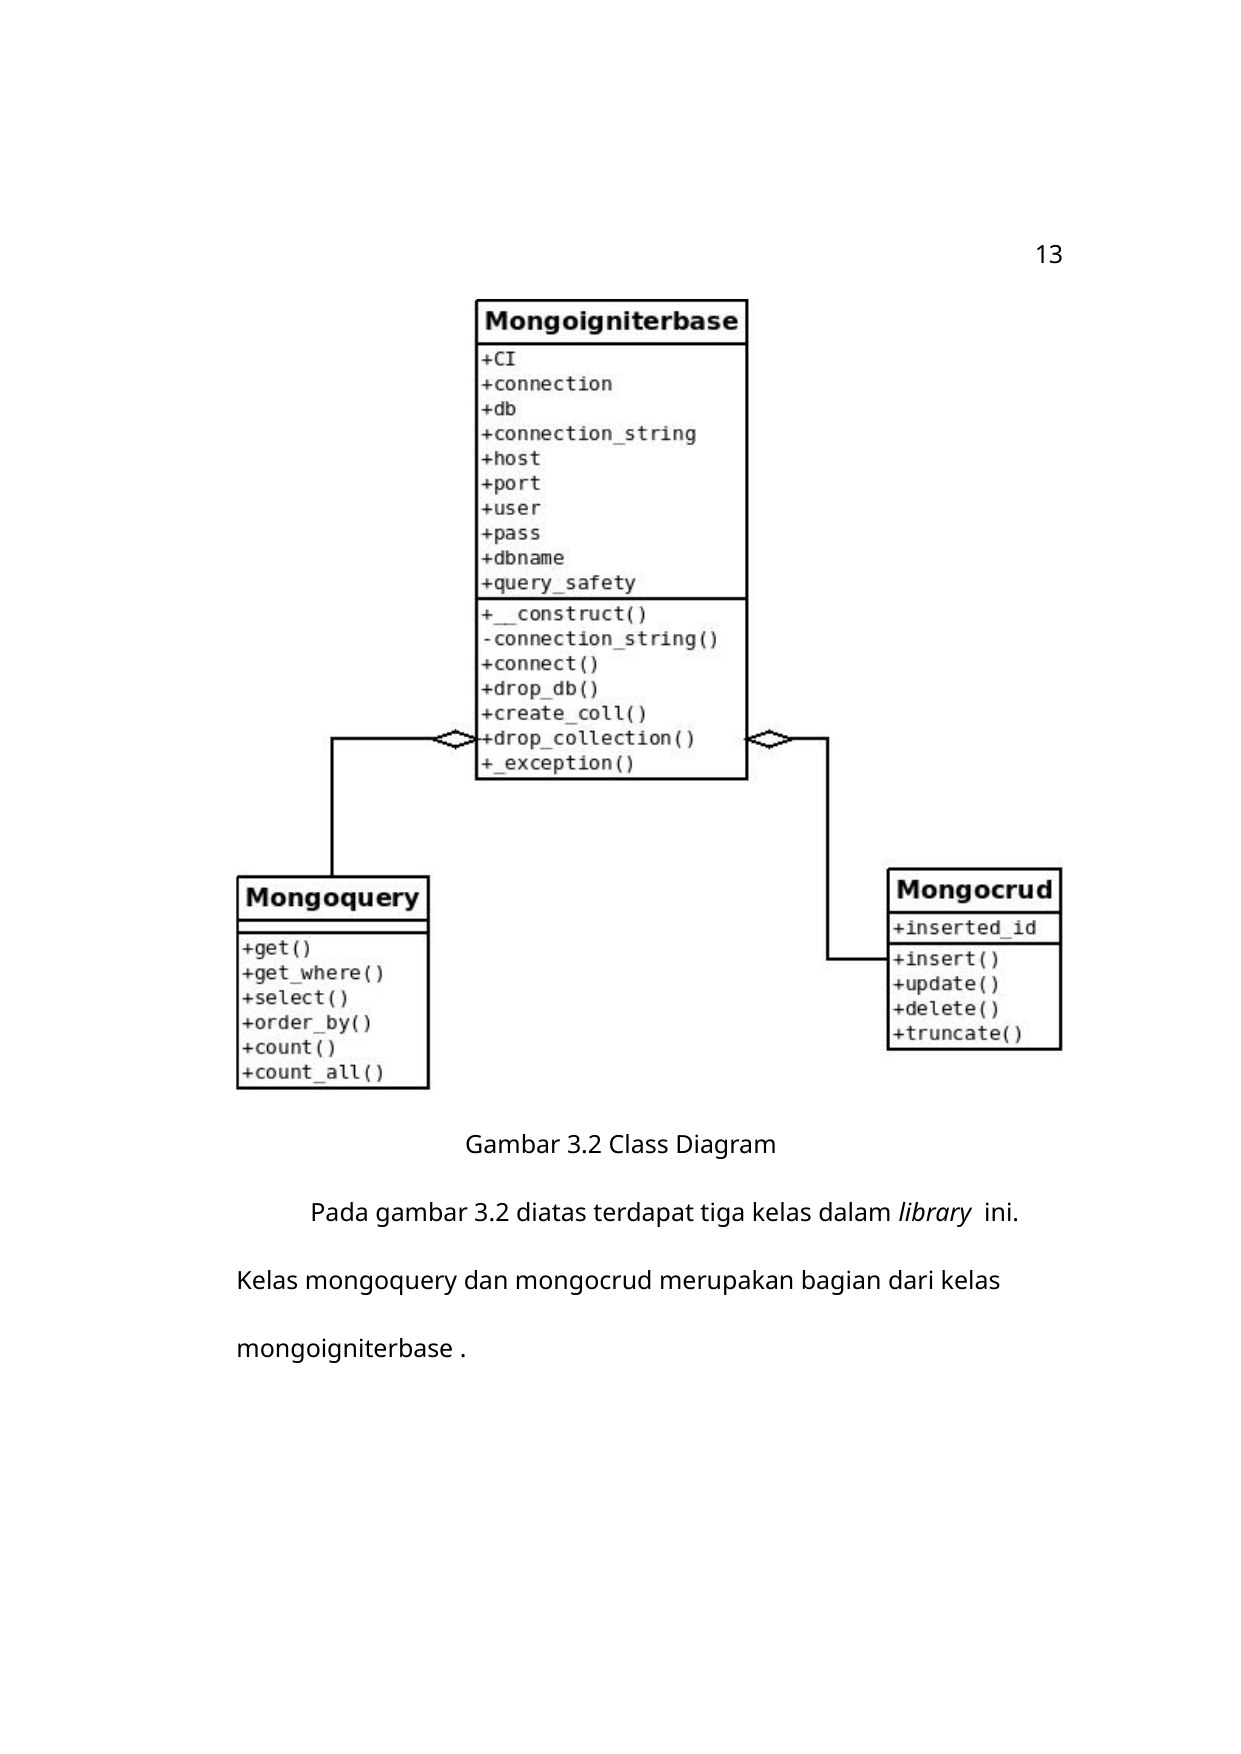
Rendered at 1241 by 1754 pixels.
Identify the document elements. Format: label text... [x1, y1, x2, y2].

text Gambar 3.2 Class Diagram [236, 1093, 1063, 1161]
text Pada gambar 3.2 diatas terdapat tiga kelas dalam library ini. Kelas mongoquery dan mongocrud merupakan bagian dari kelas mongoigniterbase . [236, 1194, 1063, 1365]
picture [236, 299, 1063, 1093]
